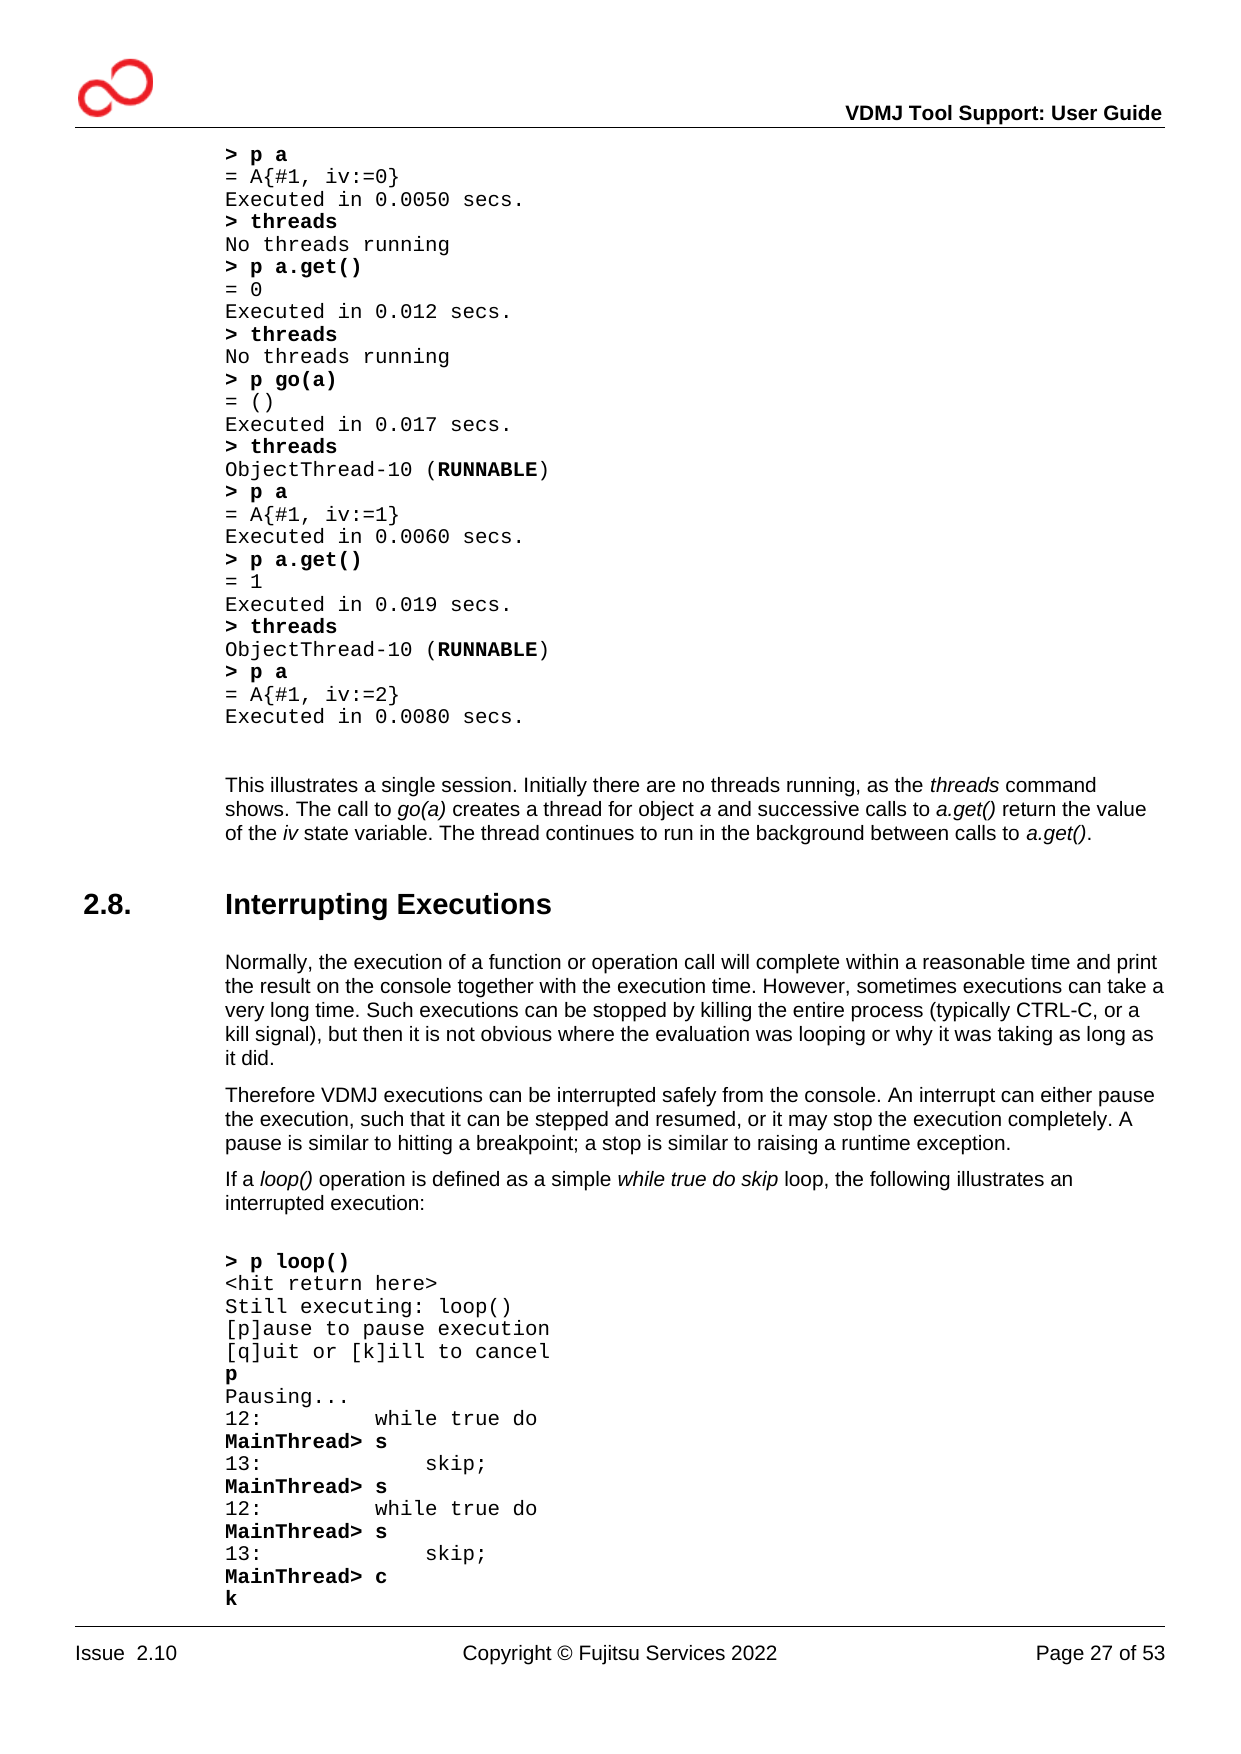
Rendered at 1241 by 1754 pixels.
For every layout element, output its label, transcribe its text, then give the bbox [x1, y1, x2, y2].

text k [225, 1588, 1165, 1610]
text No threads running [225, 346, 1165, 368]
text Executed in 0.0060 secs. [225, 526, 1165, 548]
text > p a.get() [225, 256, 1165, 278]
text MainThread> s [225, 1430, 1165, 1453]
subtitle Interrupting Executions [75, 888, 1165, 921]
text = () [225, 391, 1165, 413]
text 12: while true do [225, 1498, 1165, 1520]
text = 0 [225, 278, 1165, 301]
text MainThread> c [225, 1565, 1165, 1588]
text 13: skip; [225, 1543, 1165, 1565]
text > p a [225, 661, 1165, 683]
text MainThread> s [225, 1520, 1165, 1543]
text p [225, 1363, 1165, 1385]
text = A{#1, iv:=2} [225, 683, 1165, 706]
text ObjectThread-10 (RUNNABLE) [225, 638, 1165, 661]
text > p loop() [225, 1250, 1165, 1273]
text = A{#1, iv:=0} [225, 166, 1165, 188]
text > p go(a) [225, 368, 1165, 391]
text <hit return here> [225, 1273, 1165, 1295]
text > p a.get() [225, 548, 1165, 571]
text > p a [225, 481, 1165, 503]
text No threads running [225, 233, 1165, 256]
text > p a [225, 143, 1165, 166]
text MainThread> s [225, 1475, 1165, 1498]
text = 1 [225, 571, 1165, 593]
text Executed in 0.0050 secs. [225, 188, 1165, 211]
text Executed in 0.017 secs. [225, 413, 1165, 436]
text Still executing: loop() [225, 1295, 1165, 1318]
text > threads [225, 323, 1165, 346]
text ObjectThread-10 (RUNNABLE) [225, 458, 1165, 481]
text 12: while true do [225, 1408, 1165, 1430]
text If a loop() operation is defined as a simple while true do skip loop, the following illustrates an interrupted execution: [225, 1167, 1165, 1215]
text Executed in 0.019 secs. [225, 593, 1165, 616]
text > threads [225, 616, 1165, 638]
picture [78, 52, 153, 127]
text > threads [225, 436, 1165, 458]
text 13: skip; [225, 1453, 1165, 1475]
text This illustrates a single session. Initially there are no threads running, as the threads command shows. The call to go(a) creates a thread for object a and successive calls to a.get() return the value of the iv state variable. The thread continues to run in the background between calls to a.get(). [225, 773, 1165, 845]
text Executed in 0.0080 secs. [225, 706, 1165, 728]
text [p]ause to pause execution [225, 1318, 1165, 1340]
text Executed in 0.012 secs. [225, 301, 1165, 323]
text Therefore VDMJ executions can be interrupted safely from the console. An interrupt can either pause the execution, such that it can be stepped and resumed, or it may stop the execution completely. A pause is similar to hitting a breakpoint; a stop is similar to raising a runtime exception. [225, 1083, 1165, 1155]
text Pausing... [225, 1385, 1165, 1408]
text = A{#1, iv:=1} [225, 503, 1165, 526]
text [q]uit or [k]ill to cancel [225, 1340, 1165, 1363]
text Normally, the execution of a function or operation call will complete within a reasonable time and print the result on the console together with the execution time. However, sometimes executions can take a very long time. Such executions can be stopped by killing the entire process (typically CTRL-C, or a kill signal), but then it is not obvious where the evaluation was looping or why it was taking as long as it did. [225, 951, 1165, 1070]
text > threads [225, 211, 1165, 233]
